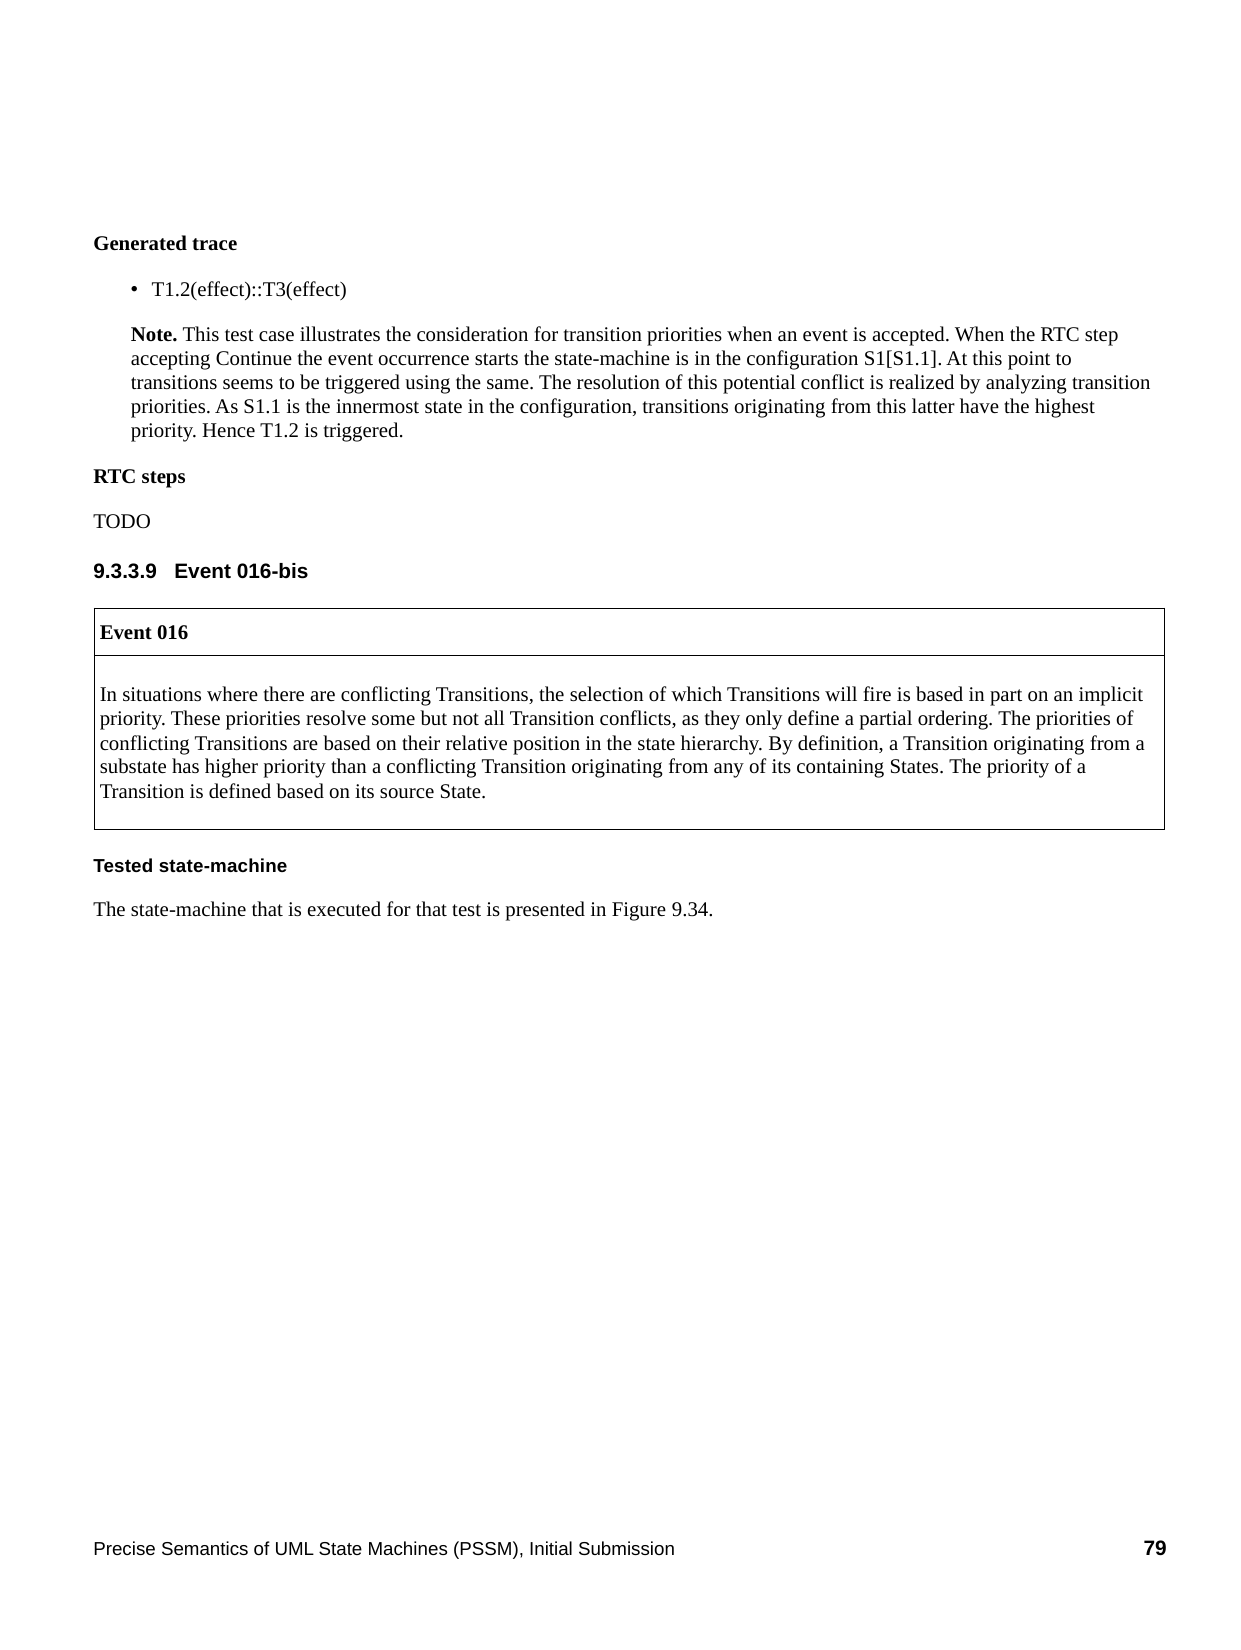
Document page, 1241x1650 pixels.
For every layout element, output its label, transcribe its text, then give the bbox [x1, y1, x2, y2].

text RTC steps [93, 463, 1164, 488]
text TODO [93, 509, 1164, 533]
table_header Event 016 [95, 609, 1164, 655]
subtitle Event 016-bis [93, 558, 1164, 583]
table_cell In situations where there are conflicting Transitions, the selection of which Transitions will fire is based in part on an implicit priority. These priorities resolve some but not all Transition conflicts, as they only define a partial ordering. The priorities of conflicting Transitions are based on their relative position in the state hierarchy. By definition, a Transition originating from a substate has higher priority than a conflicting Transition originating from any of its containing States. The priority of a Transition is defined based on its source State. [95, 656, 1164, 829]
list T1.2(effect)::T3(effect) [131, 276, 1164, 301]
text Generated trace [93, 231, 1164, 255]
subtitle Tested state-machine [93, 854, 1164, 876]
text Note. This test case illustrates the consideration for transition priorities when an event is accepted. When the RTC step accepting Continue the event occurrence starts the state-machine is in the configuration S1[S1.1]. At this point to transitions seems to be triggered using the same. The resolution of this potential conflict is realized by analyzing transition priorities. As S1.1 is the innermost state in the configuration, transitions originating from this latter have the highest priority. Hence T1.2 is triggered. [131, 322, 1164, 442]
text The state-machine that is executed for that test is presented in Figure 9.34. [93, 897, 1164, 921]
